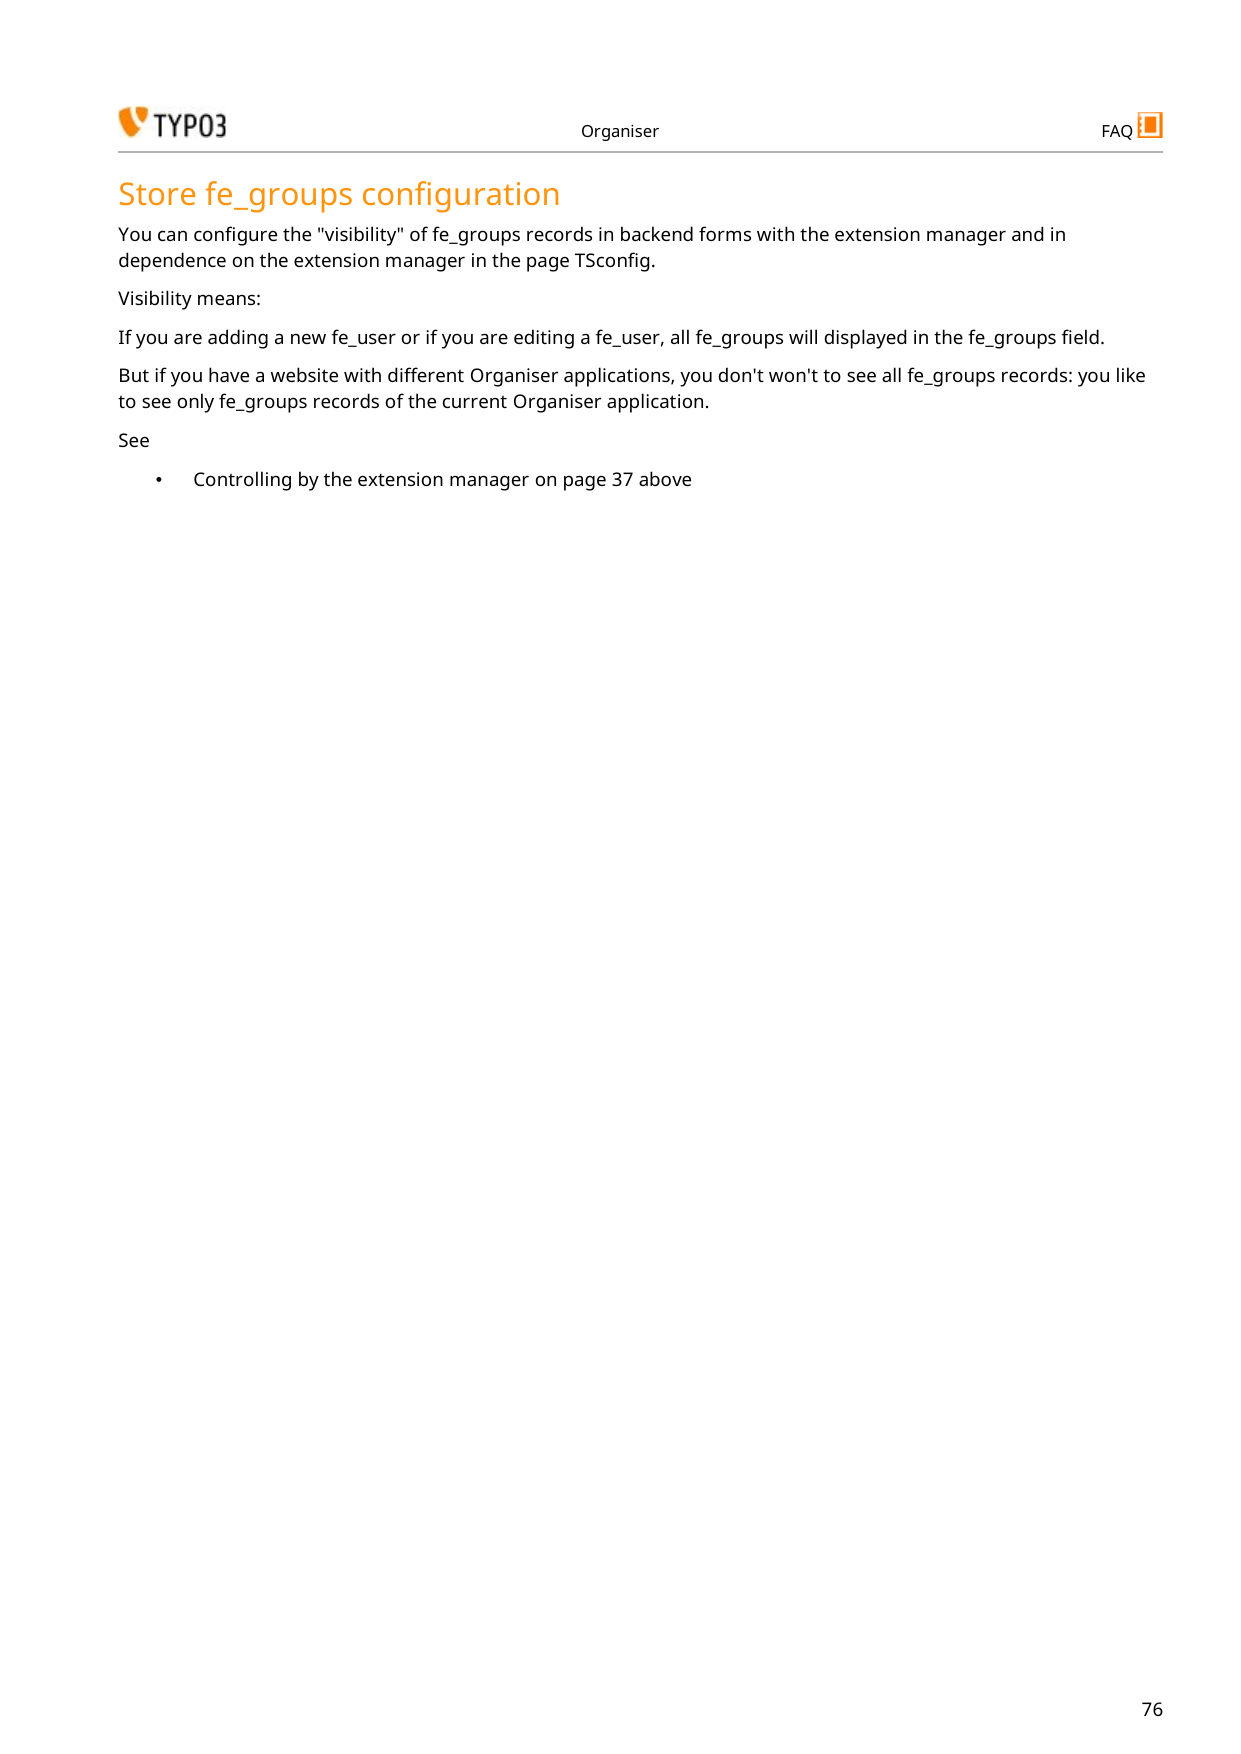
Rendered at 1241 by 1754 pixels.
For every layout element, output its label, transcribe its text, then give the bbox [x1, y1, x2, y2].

picture [118, 106, 227, 138]
text Visibility means: [118, 285, 1163, 311]
list Controlling by the extension manager on page 32 above [156, 465, 1163, 491]
text But if you have a website with different Organiser applications, you don't won't to see all fe_groups records: you like to see only fe_groups records of the current Organiser application. [118, 362, 1163, 414]
text You can configure the "visibility" of fe_groups records in backend forms with the extension manager and in dependence on the extension manager in the page TSconfig. [118, 221, 1163, 273]
text See [118, 427, 1163, 453]
picture [1137, 112, 1163, 138]
subtitle Store fe_groups configuration [118, 172, 1163, 215]
text If you are adding a new fe_user or if you are editing a fe_user, all fe_groups will displayed in the fe_groups field. [118, 324, 1163, 350]
